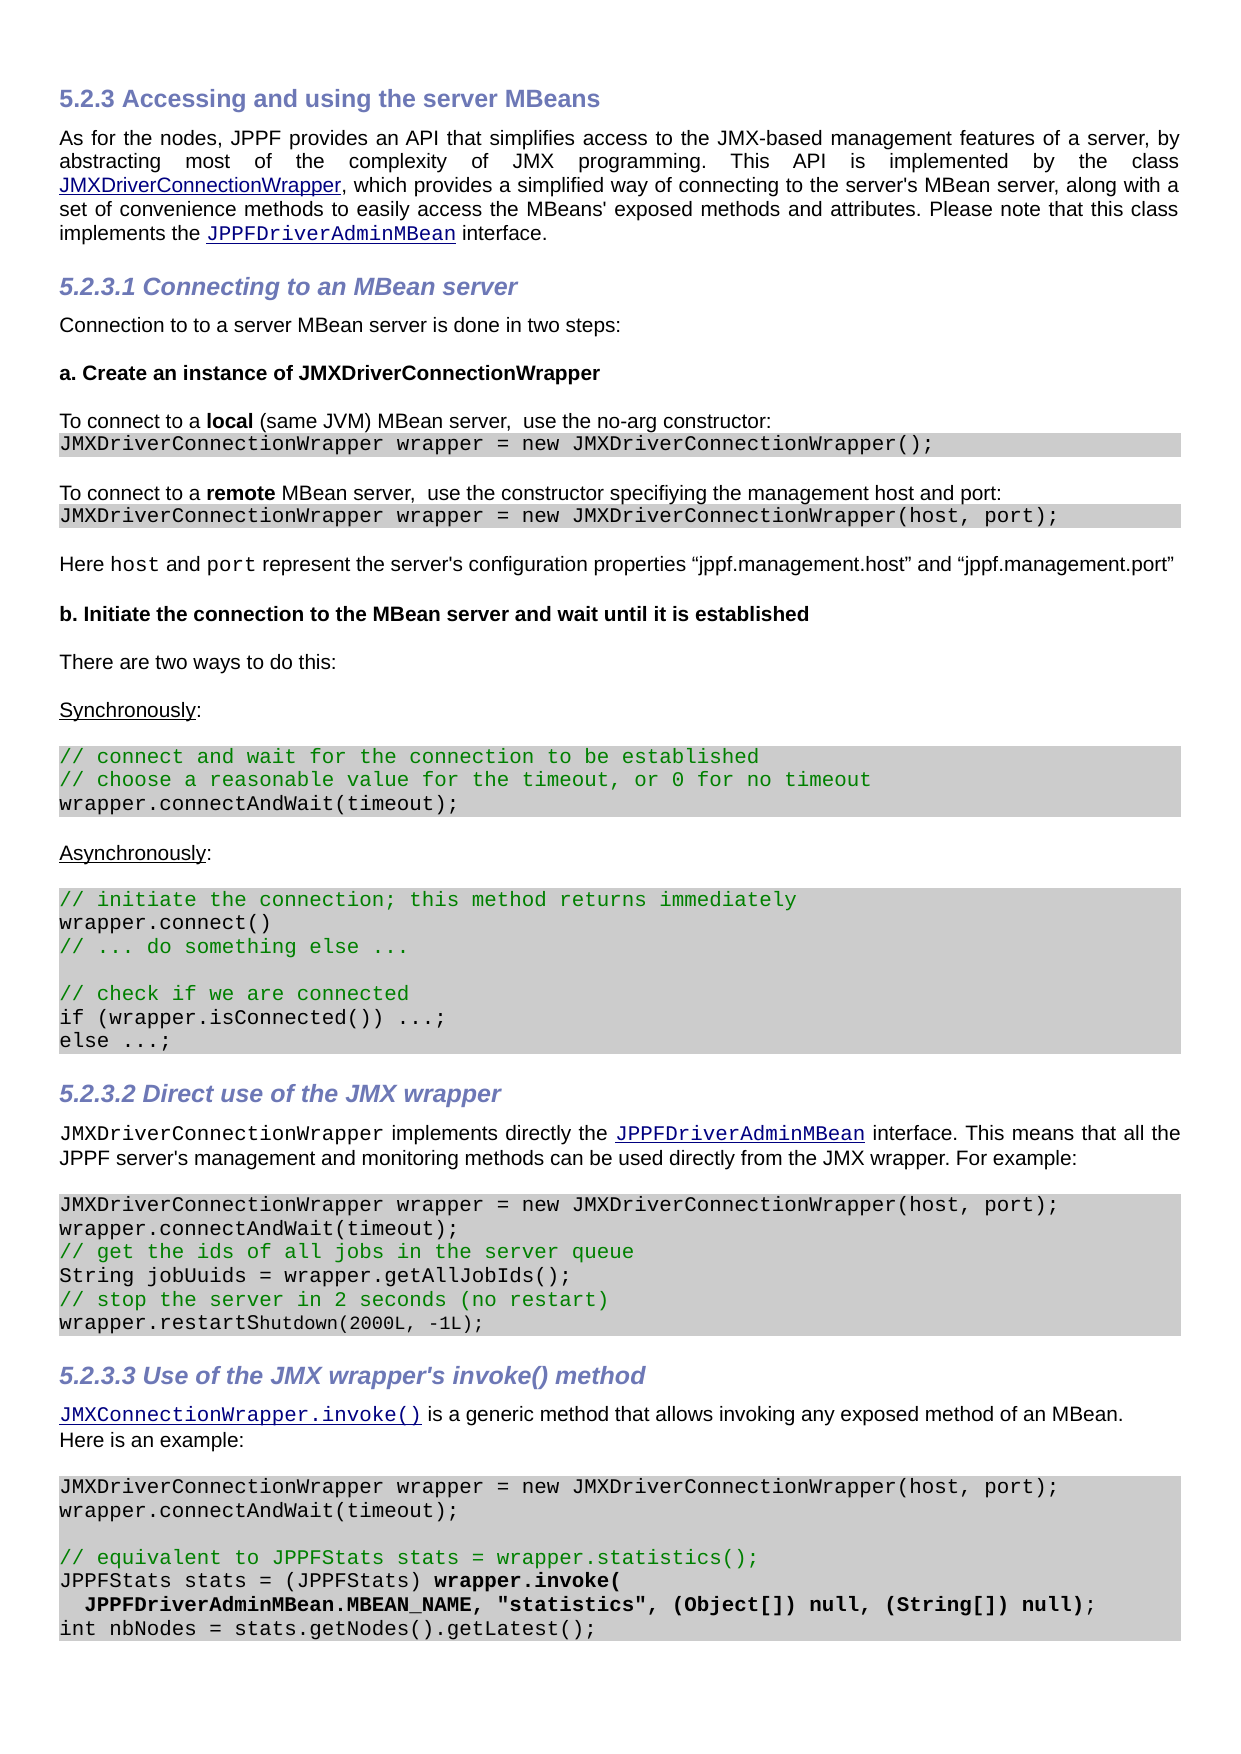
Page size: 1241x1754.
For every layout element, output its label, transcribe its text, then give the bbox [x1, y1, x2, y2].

text There are two ways to do this: [59, 650, 1181, 674]
text a. Create an instance of JMXDriverConnectionWrapper [59, 361, 1181, 385]
text if (wrapper.isConnected()) ...; [59, 1007, 1181, 1030]
text To connect to a remote MBean server, use the constructor specifiying the management host and port: [59, 481, 1181, 504]
text else ...; [59, 1030, 1181, 1054]
text To connect to a local (same JVM) MBean server, use the no-arg constructor: [59, 409, 1181, 433]
text String jobUuids = wrapper.getAllJobIds(); [59, 1265, 1181, 1289]
subtitle Direct use of the JMX wrapper [59, 1079, 1181, 1108]
text JPPFDriverAdminMBean.MBEAN_NAME, "statistics", (Object[]) null, (String[]) null); [59, 1594, 1181, 1618]
subtitle Accessing and using the server MBeans [59, 84, 1181, 113]
text JPPFStats stats = (JPPFStats) wrapper.invoke( [59, 1571, 1181, 1594]
text wrapper.connectAndWait(timeout); [59, 1499, 1181, 1523]
text Asynchronously: [59, 841, 1181, 864]
text wrapper.connectAndWait(timeout); [59, 1218, 1181, 1241]
text Synchronously: [59, 698, 1181, 722]
text JMXConnectionWrapper.invoke() is a generic method that allows invoking any exposed method of an MBean. [59, 1402, 1181, 1428]
subtitle Connecting to an MBean server [59, 272, 1181, 301]
text // choose a reasonable value for the timeout, or 0 for no timeout [59, 769, 1181, 793]
text Connection to to a server MBean server is done in two steps: [59, 313, 1181, 337]
text // equivalent to JPPFStats stats = wrapper.statistics(); [59, 1547, 1181, 1571]
text JMXDriverConnectionWrapper wrapper = new JMXDriverConnectionWrapper(host, port); [59, 1194, 1181, 1218]
text JMXDriverConnectionWrapper wrapper = new JMXDriverConnectionWrapper(); [59, 433, 1181, 457]
text Here is an example: [59, 1428, 1181, 1452]
text JMXDriverConnectionWrapper wrapper = new JMXDriverConnectionWrapper(host, port); [59, 504, 1181, 528]
text // stop the server in 2 seconds (no restart) [59, 1289, 1181, 1312]
text b. Initiate the connection to the MBean server and wait until it is established [59, 602, 1181, 626]
text // initiate the connection; this method returns immediately [59, 888, 1181, 912]
text // ... do something else ... [59, 936, 1181, 959]
subtitle Use of the JMX wrapper's invoke() method [59, 1361, 1181, 1390]
text Here host and port represent the server's configuration properties “jppf.management.host” and “jppf.management.port” [59, 552, 1181, 578]
text As for the nodes, JPPF provides an API that simplifies access to the JMX-based management features of a server, by abstracting most of the complexity of JMX programming. This API is implemented by the class JMXDriverConnectionWrapper, which provides a simplified way of connecting to the server's MBean server, along with a set of convenience methods to easily access the MBeans' exposed methods and attributes. Please note that this class implements the JPPFDriverAdminMBean interface. [59, 125, 1181, 247]
text wrapper.restartShutdown(2000L, -1L); [59, 1312, 1181, 1336]
text wrapper.connect() [59, 912, 1181, 936]
text // check if we are connected [59, 983, 1181, 1007]
text wrapper.connectAndWait(timeout); [59, 793, 1181, 817]
text // connect and wait for the connection to be established [59, 746, 1181, 769]
text // get the ids of all jobs in the server queue [59, 1241, 1181, 1265]
text JMXDriverConnectionWrapper wrapper = new JMXDriverConnectionWrapper(host, port); [59, 1476, 1181, 1499]
text int nbNodes = stats.getNodes().getLatest(); [59, 1618, 1181, 1641]
text JMXDriverConnectionWrapper implements directly the JPPFDriverAdminMBean interface. This means that all the JPPF server's management and monitoring methods can be used directly from the JMX wrapper. For example: [59, 1120, 1181, 1170]
